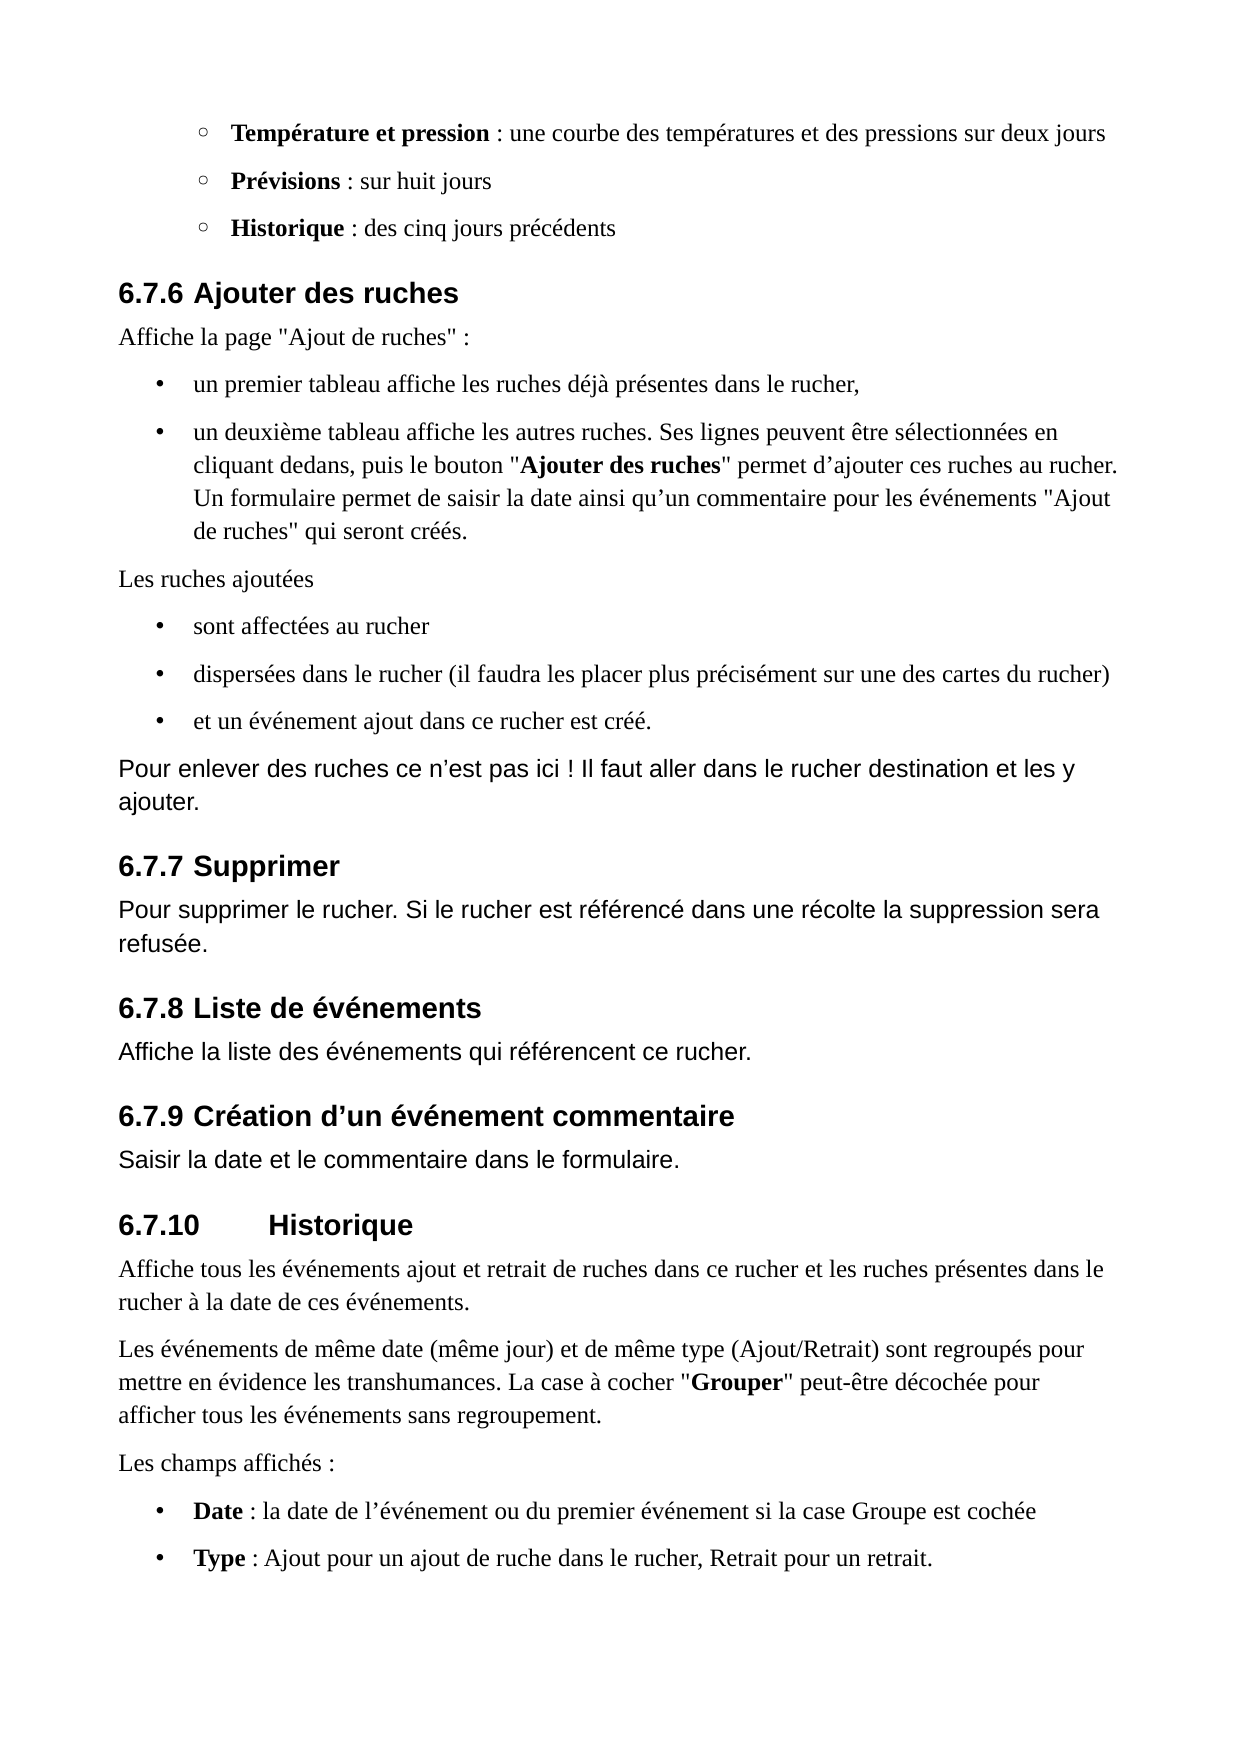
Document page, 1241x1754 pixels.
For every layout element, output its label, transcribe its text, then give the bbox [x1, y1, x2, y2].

subtitle Liste de événements [118, 991, 1122, 1024]
list sont affectées au rucher [156, 611, 1122, 640]
list un deuxième tableau affiche les autres ruches. Ses lignes peuvent être sélectionnées en cliquant dedans, puis le bouton "Ajouter des ruches" permet d’ajouter ces ruches au rucher. Un formulaire permet de saisir la date ainsi qu’un commentaire pour les événements "Ajout de ruches" qui seront créés. [156, 417, 1122, 545]
list et un événement ajout dans ce rucher est créé. [156, 706, 1122, 735]
text Affiche la liste des événements qui référencent ce rucher. [118, 1037, 1122, 1066]
list Prévisions : sur huit jours [193, 166, 1122, 194]
text Les ruches ajoutées [118, 564, 1122, 592]
text Saisir la date et le commentaire dans le formulaire. [118, 1145, 1122, 1174]
list Historique : des cinq jours précédents [193, 213, 1122, 242]
subtitle Ajouter des ruches [118, 276, 1122, 309]
text Affiche la page "Ajout de ruches" : [118, 322, 1122, 351]
subtitle Historique [118, 1208, 1122, 1241]
subtitle Supprimer [118, 849, 1122, 883]
list Type : Ajout pour un ajout de ruche dans le rucher, Retrait pour un retrait. [156, 1543, 1122, 1572]
list un premier tableau affiche les ruches déjà présentes dans le rucher, [156, 369, 1122, 398]
text Pour supprimer le rucher. Si le rucher est référencé dans une récolte la suppression sera refusée. [118, 896, 1122, 957]
text Pour enlever des ruches ce n’est pas ici ! Il faut aller dans le rucher destination et les y ajouter. [118, 754, 1122, 816]
list dispersées dans le rucher (il faudra les placer plus précisément sur une des cartes du rucher) [156, 659, 1122, 688]
text Les événements de même date (même jour) et de même type (Ajout/Retrait) sont regroupés pour mettre en évidence les transhumances. La case à cocher "Grouper" peut-être décochée pour afficher tous les événements sans regroupement. [118, 1334, 1122, 1429]
subtitle Création d’un événement commentaire [118, 1099, 1122, 1133]
list Température et pression : une courbe des températures et des pressions sur deux jours [193, 118, 1122, 147]
list Date : la date de l’événement ou du premier événement si la case Groupe est cochée [156, 1496, 1122, 1524]
text Affiche tous les événements ajout et retrait de ruches dans ce rucher et les ruches présentes dans le rucher à la date de ces événements. [118, 1254, 1122, 1316]
text Les champs affichés : [118, 1448, 1122, 1477]
